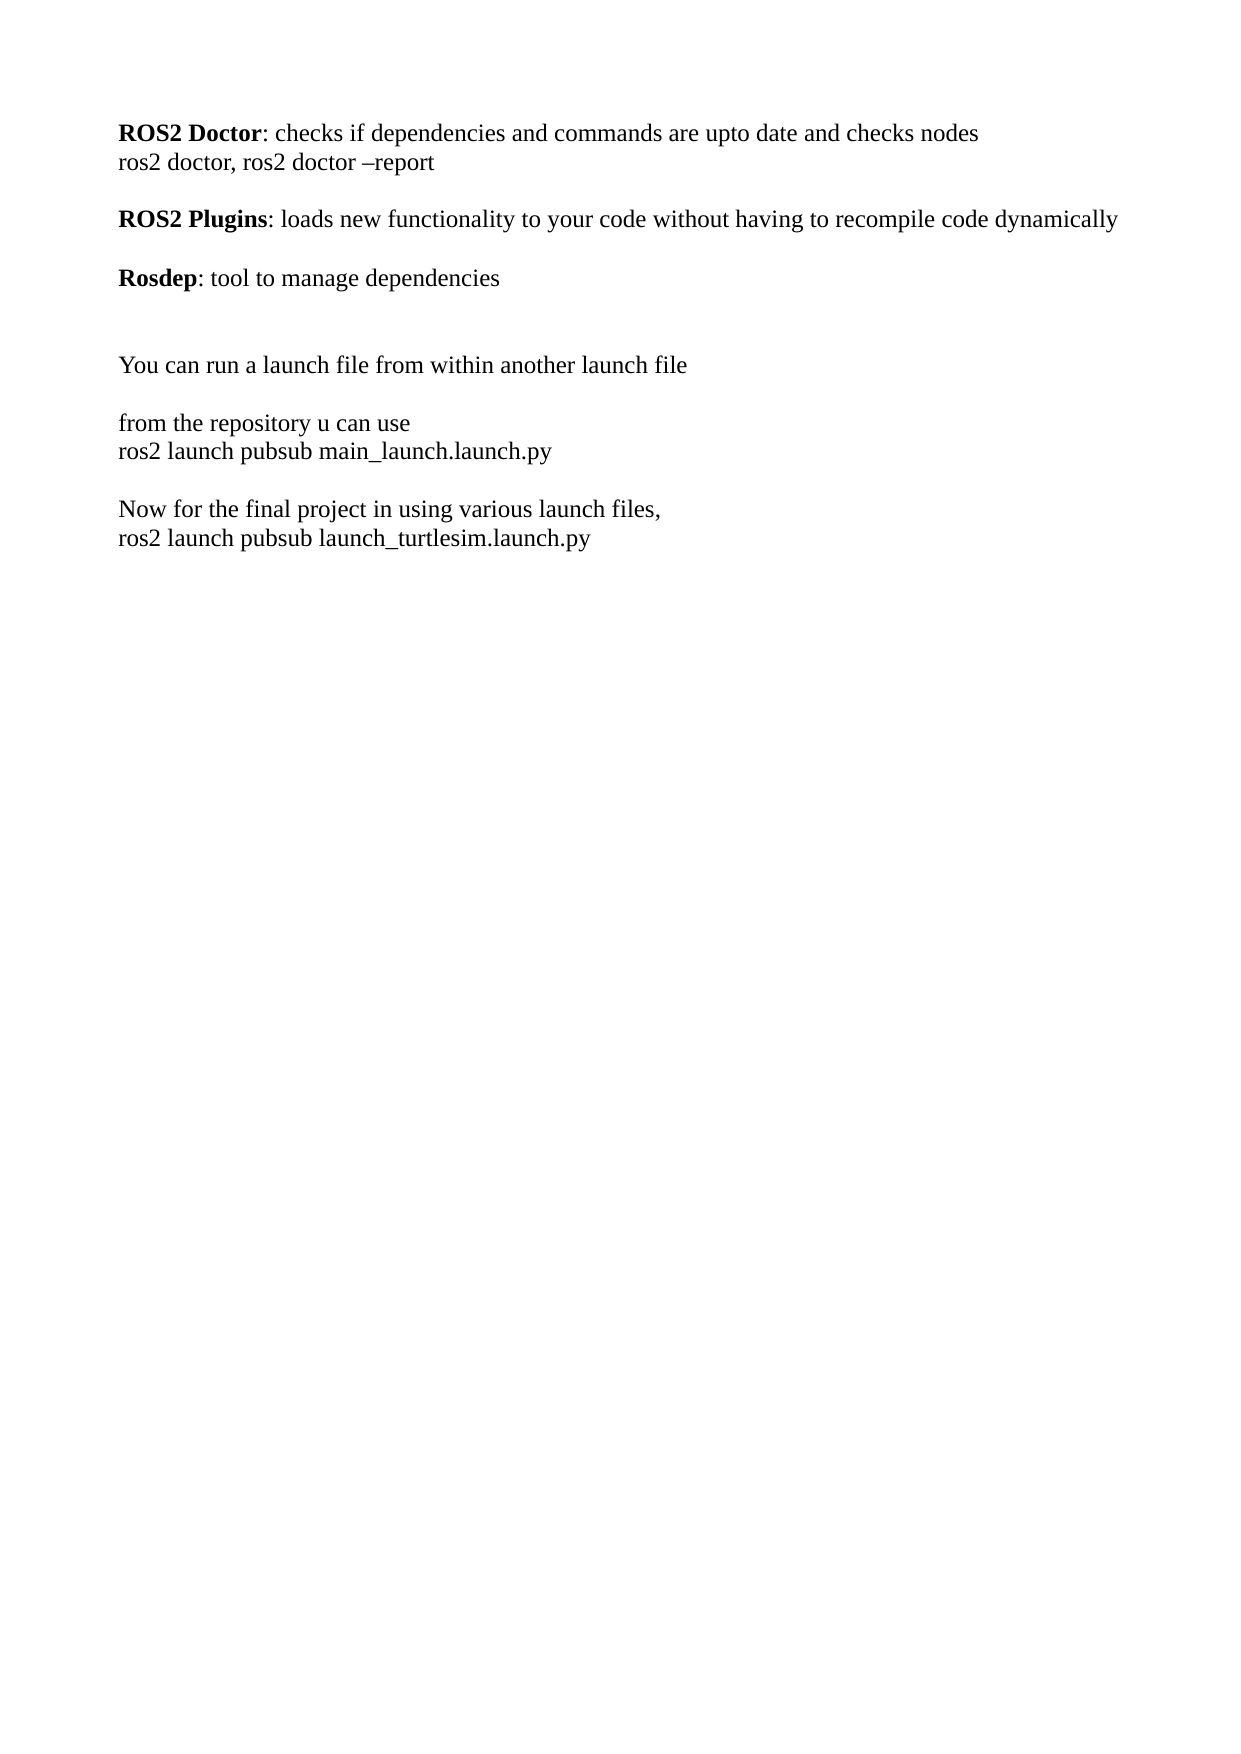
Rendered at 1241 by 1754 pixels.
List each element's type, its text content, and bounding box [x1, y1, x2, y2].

text You can run a launch file from within another launch file [118, 350, 1122, 379]
text ros2 launch pubsub launch_turtlesim.launch.py [118, 523, 1122, 551]
text from the repository u can use [118, 408, 1122, 436]
text ros2 doctor, ros2 doctor –report [118, 147, 1122, 176]
text Now for the final project in using various launch files, [118, 494, 1122, 523]
text Rosdep: tool to manage dependencies [118, 263, 1122, 292]
text ROS2 Doctor: checks if dependencies and commands are upto date and checks nodes [118, 118, 1122, 147]
text ros2 launch pubsub main_launch.launch.py [118, 436, 1122, 465]
text ROS2 Plugins: loads new functionality to your code without having to recompile code dynamically [118, 204, 1122, 233]
